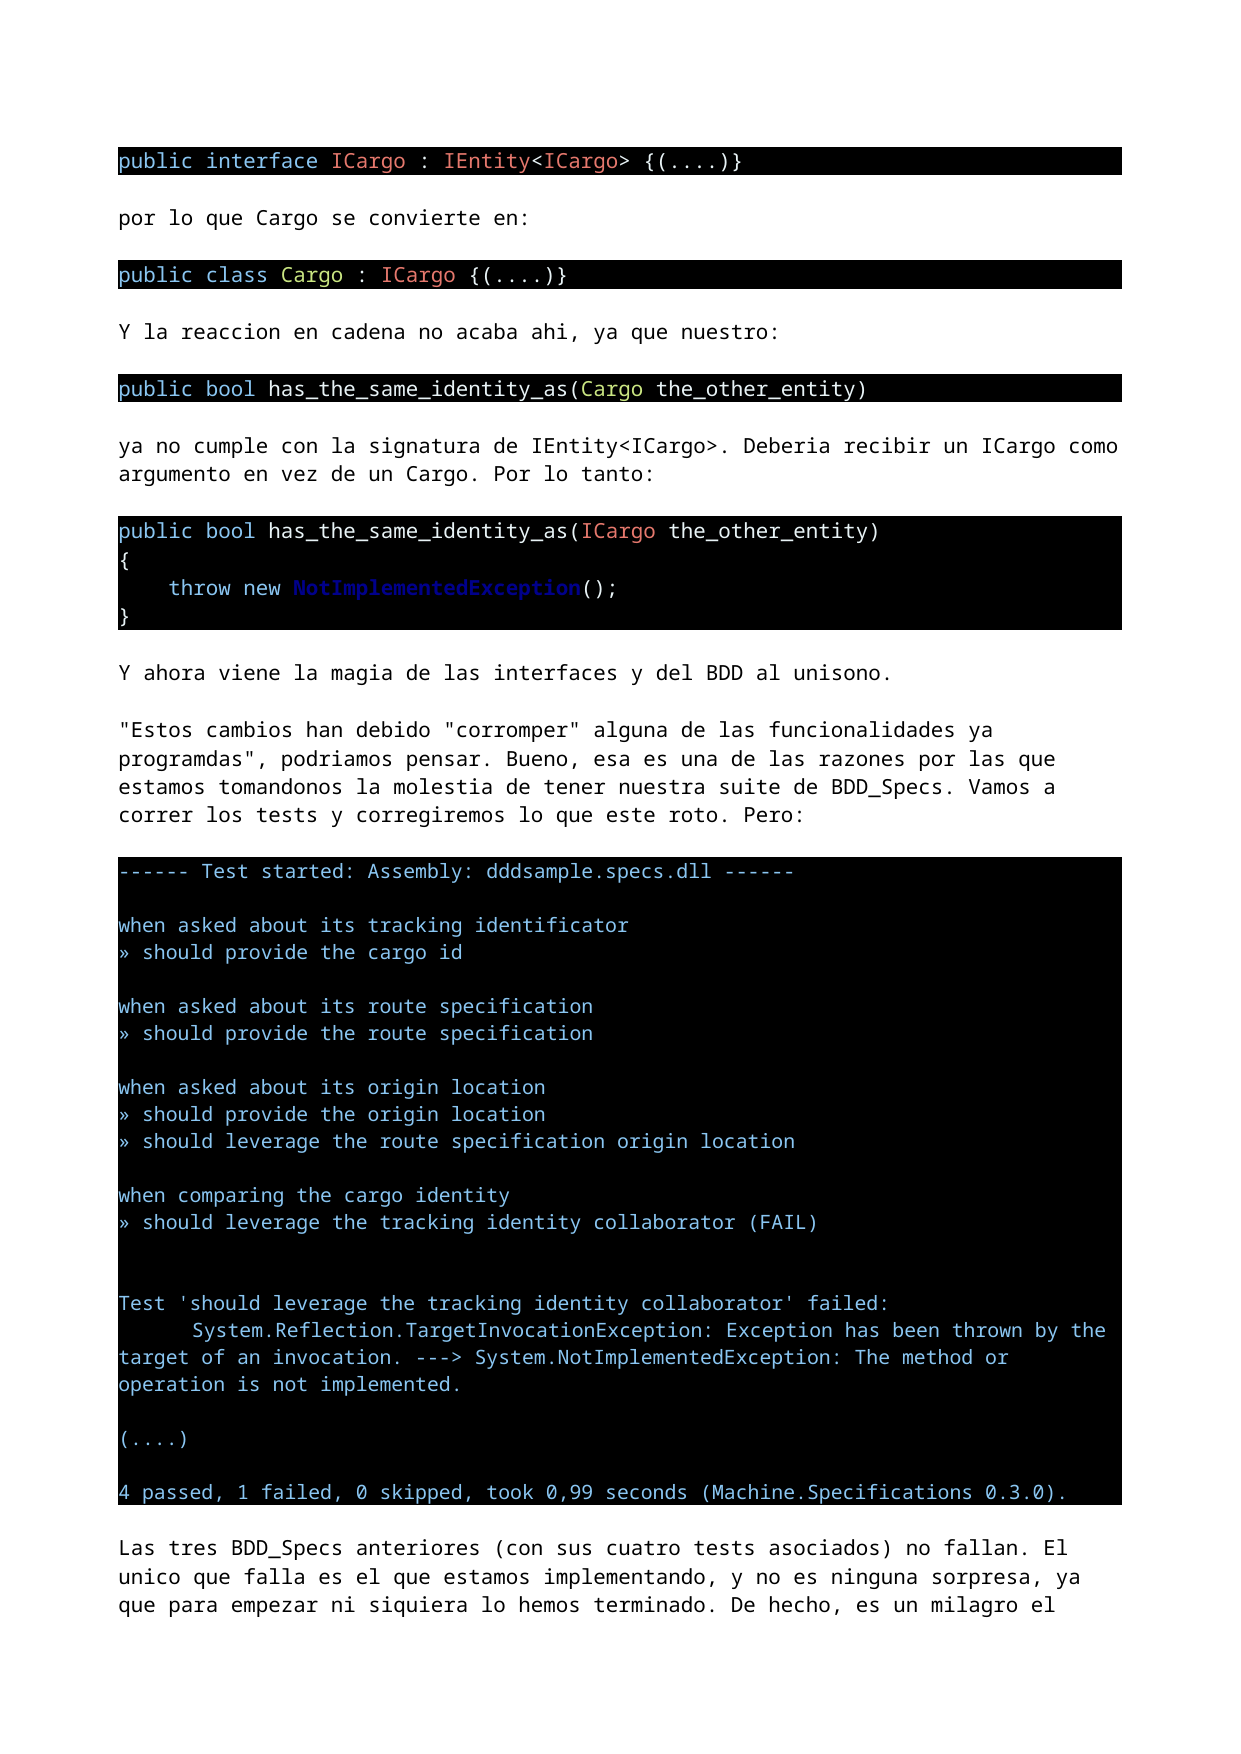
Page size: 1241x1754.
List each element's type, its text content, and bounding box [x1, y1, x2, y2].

text { [118, 545, 1122, 573]
text (....) [118, 1424, 1122, 1451]
text when asked about its origin location [118, 1073, 1122, 1100]
text » should provide the route specification [118, 1019, 1122, 1046]
text Y ahora viene la magia de las interfaces y del BDD al unisono. [118, 658, 1122, 687]
text public class Cargo : ICargo {(....)} [118, 260, 1122, 289]
text ------ Test started: Assembly: dddsample.specs.dll ------ [118, 857, 1122, 884]
text } [118, 602, 1122, 630]
text public bool has_the_same_identity_as(Cargo the_other_entity) [118, 374, 1122, 402]
text when asked about its tracking identificator [118, 911, 1122, 938]
text when comparing the cargo identity [118, 1181, 1122, 1208]
text » should leverage the route specification origin location [118, 1127, 1122, 1154]
text when asked about its route specification [118, 992, 1122, 1019]
text 4 passed, 1 failed, 0 skipped, took 0,99 seconds (Machine.Specifications 0.3.0). [118, 1478, 1122, 1505]
text por lo que Cargo se convierte en: [118, 203, 1122, 232]
text System.Reflection.TargetInvocationException: Exception has been thrown by the target of an invocation. ---> System.NotImplementedException: The method or operation is not implemented. [118, 1316, 1122, 1397]
text ya no cumple con la signatura de IEntity<ICargo>. Deberia recibir un ICargo como argumento en vez de un Cargo. Por lo tanto: [118, 431, 1122, 488]
text » should provide the origin location [118, 1100, 1122, 1127]
text Test 'should leverage the tracking identity collaborator' failed: [118, 1289, 1122, 1316]
text "Estos cambios han debido "corromper" alguna de las funcionalidades ya programdas", podriamos pensar. Bueno, esa es una de las razones por las que estamos tomandonos la molestia de tener nuestra suite de BDD_Specs. Vamos a correr los tests y corregiremos lo que este roto. Pero: [118, 715, 1122, 829]
text public bool has_the_same_identity_as(ICargo the_other_entity) [118, 516, 1122, 545]
text throw new NotImplementedException(); [118, 573, 1122, 602]
text » should provide the cargo id [118, 938, 1122, 965]
text public interface ICargo : IEntity<ICargo> {(....)} [118, 147, 1122, 175]
text Las tres BDD_Specs anteriores (con sus cuatro tests asociados) no fallan. El unico que falla es el que estamos implementando, y no es ninguna sorpresa, ya que para empezar ni siquiera lo hemos terminado. De hecho, es un milagro el [118, 1533, 1122, 1619]
text » should leverage the tracking identity collaborator (FAIL) [118, 1208, 1122, 1235]
text Y la reaccion en cadena no acaba ahi, ya que nuestro: [118, 317, 1122, 346]
